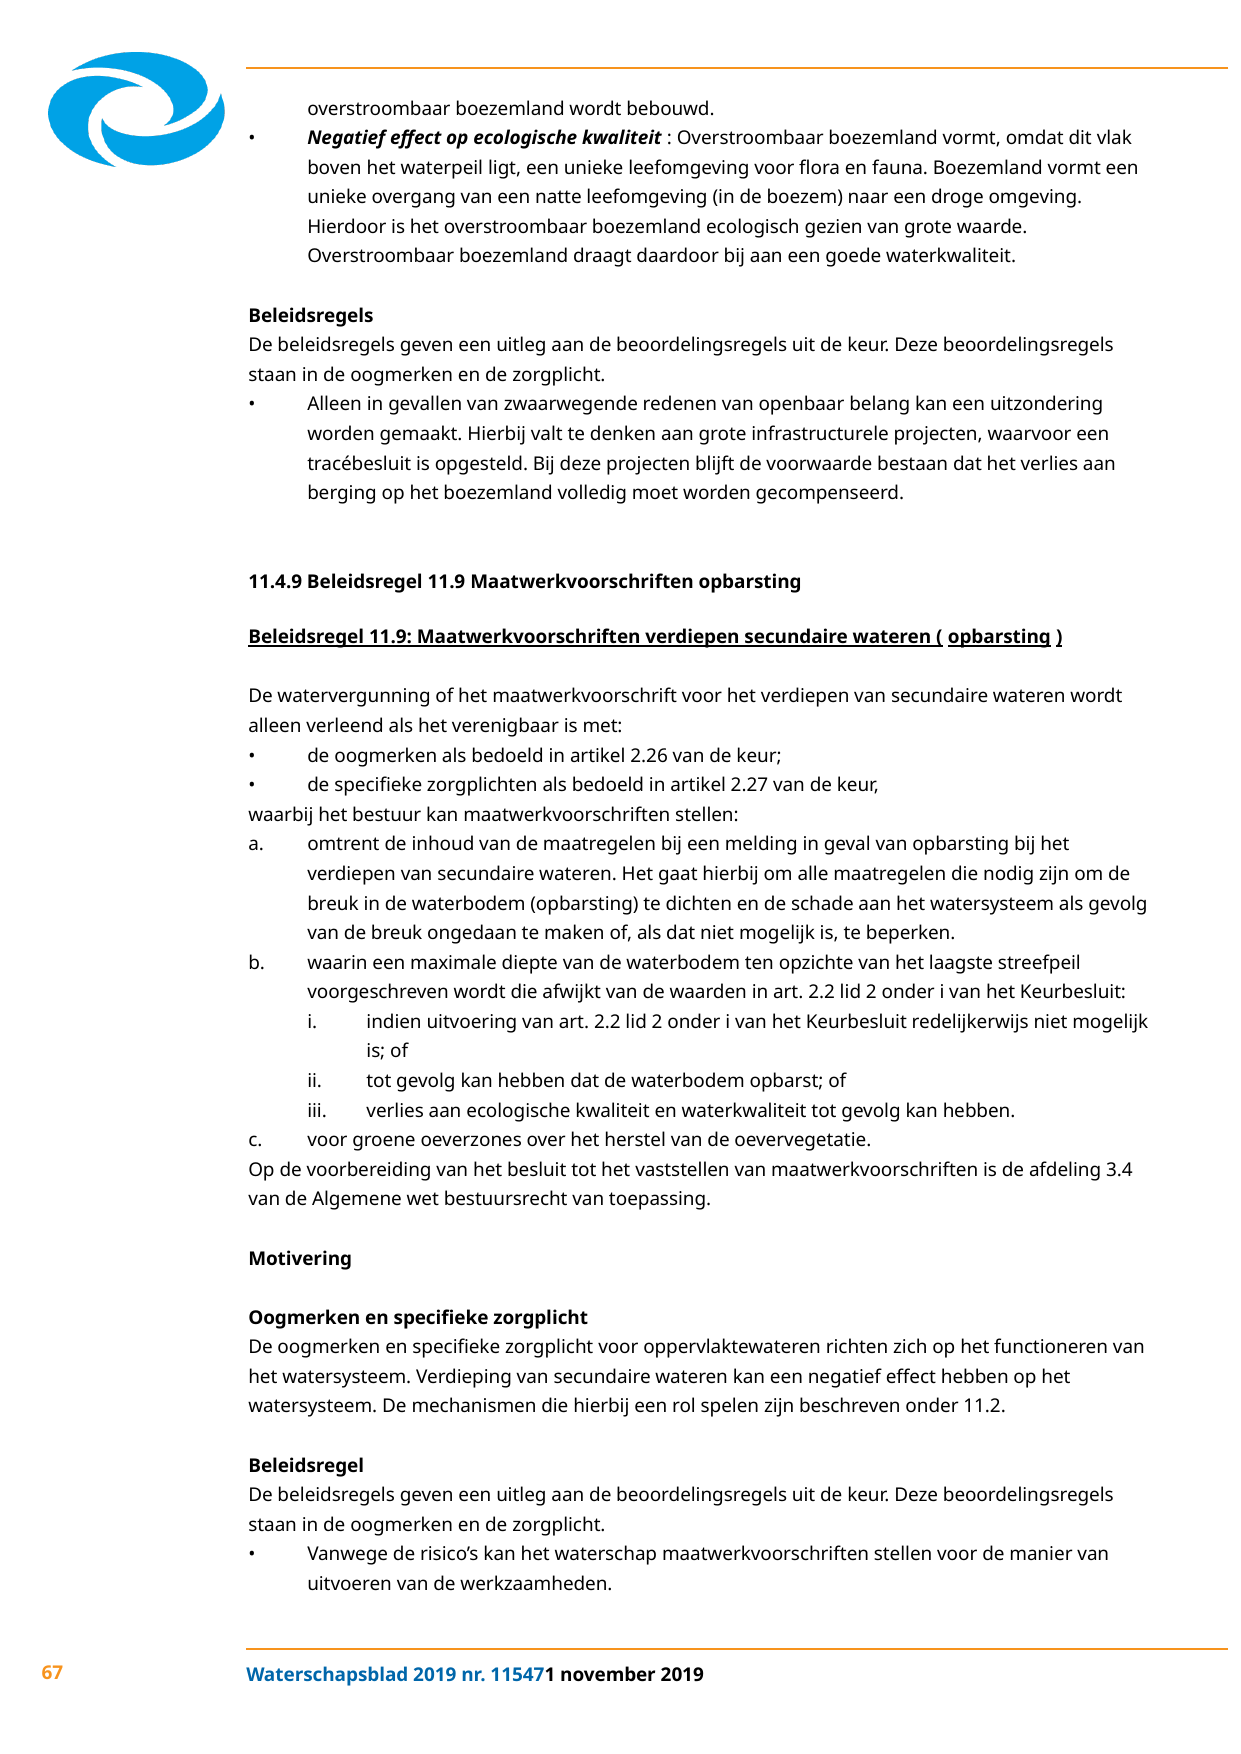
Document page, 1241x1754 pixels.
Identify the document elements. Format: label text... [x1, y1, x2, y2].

text De oogmerken en specifieke zorgplicht voor oppervlaktewateren richten zich op het functioneren van het watersysteem. Verdieping van secundaire wateren kan een negatief effect hebben op het watersysteem. De mechanismen die hierbij een rol spelen zijn beschreven onder 11.2. [248, 1333, 1152, 1418]
text Beleidsregels [248, 302, 1152, 328]
list indien uitvoering van art. 2.2 lid 2 onder i van het Keurbesluit redelijkerwijs niet mogelijk is; of [307, 1008, 1152, 1063]
text Op de voorbereiding van het besluit tot het vaststellen van maatwerkvoorschriften is de afdeling 3.4 van de Algemene wet bestuursrecht van toepassing. [248, 1156, 1152, 1211]
text Motivering [248, 1245, 1152, 1270]
list overstroombaar boezemland wordt bebouwd. [248, 95, 1152, 121]
list Alleen in gevallen van zwaarwegende redenen van openbaar belang kan een uitzondering worden gemaakt. Hierbij valt te denken aan grote infrastructurele projecten, waarvoor een tracébesluit is opgesteld. Bij deze projecten blijft de voorwaarde bestaan dat het verlies aan berging op het boezemland volledig moet worden gecompenseerd. [248, 391, 1152, 505]
list waarin een maximale diepte van de waterbodem ten opzichte van het laagste streefpeil voorgeschreven wordt die afwijkt van de waarden in art. 2.2 lid 2 onder i van het Keurbesluit: [248, 949, 1152, 1004]
text Beleidsregel [248, 1452, 1152, 1477]
text Oogmerken en specifieke zorgplicht [248, 1304, 1152, 1329]
text 11.4.9 Beleidsregel 11.9 Maatwerkvoorschriften opbarsting [248, 568, 1152, 594]
list voor groene oeverzones over het herstel van de oevervegetatie. [248, 1126, 1152, 1152]
text Beleidsregel 11.9: Maatwerkvoorschriften verdiepen secundaire wateren ( opbarsting ) [248, 623, 1152, 649]
list tot gevolg kan hebben dat de waterbodem opbarst; of [307, 1067, 1152, 1093]
list Vanwege de risico’s kan het waterschap maatwerkvoorschriften stellen voor de manier van uitvoeren van de werkzaamheden. [248, 1541, 1152, 1596]
picture [41, 47, 231, 172]
text De beleidsregels geven een uitleg aan de beoordelingsregels uit de keur. Deze beoordelingsregels staan in de oogmerken en de zorgplicht. [248, 331, 1152, 387]
text De watervergunning of het maatwerkvoorschrift voor het verdiepen van secundaire wateren wordt alleen verleend als het verenigbaar is met: [248, 683, 1152, 738]
text De beleidsregels geven een uitleg aan de beoordelingsregels uit de keur. Deze beoordelingsregels staan in de oogmerken en de zorgplicht. [248, 1481, 1152, 1537]
list de oogmerken als bedoeld in artikel 2.26 van de keur; [248, 742, 1152, 767]
list Negatief effect op ecologische kwaliteit : Overstroombaar boezemland vormt, omdat dit vlak boven het waterpeil ligt, een unieke leefomgeving voor flora en fauna. Boezemland vormt een unieke overgang van een natte leefomgeving (in de boezem) naar een droge omgeving. Hierdoor is het overstroombaar boezemland ecologisch gezien van grote waarde. Overstroombaar boezemland draagt daardoor bij aan een goede waterkwaliteit. [248, 124, 1152, 268]
list verlies aan ecologische kwaliteit en waterkwaliteit tot gevolg kan hebben. [307, 1097, 1152, 1122]
list omtrent de inhoud van de maatregelen bij een melding in geval van opbarsting bij het verdiepen van secundaire wateren. Het gaat hierbij om alle maatregelen die nodig zijn om de breuk in de waterbodem (opbarsting) te dichten en de schade aan het watersysteem als gevolg van de breuk ongedaan te maken of, als dat niet mogelijk is, te beperken. [248, 831, 1152, 945]
text waarbij het bestuur kan maatwerkvoorschriften stellen: [248, 801, 1152, 827]
list de specifieke zorgplichten als bedoeld in artikel 2.27 van de keur, [248, 771, 1152, 797]
